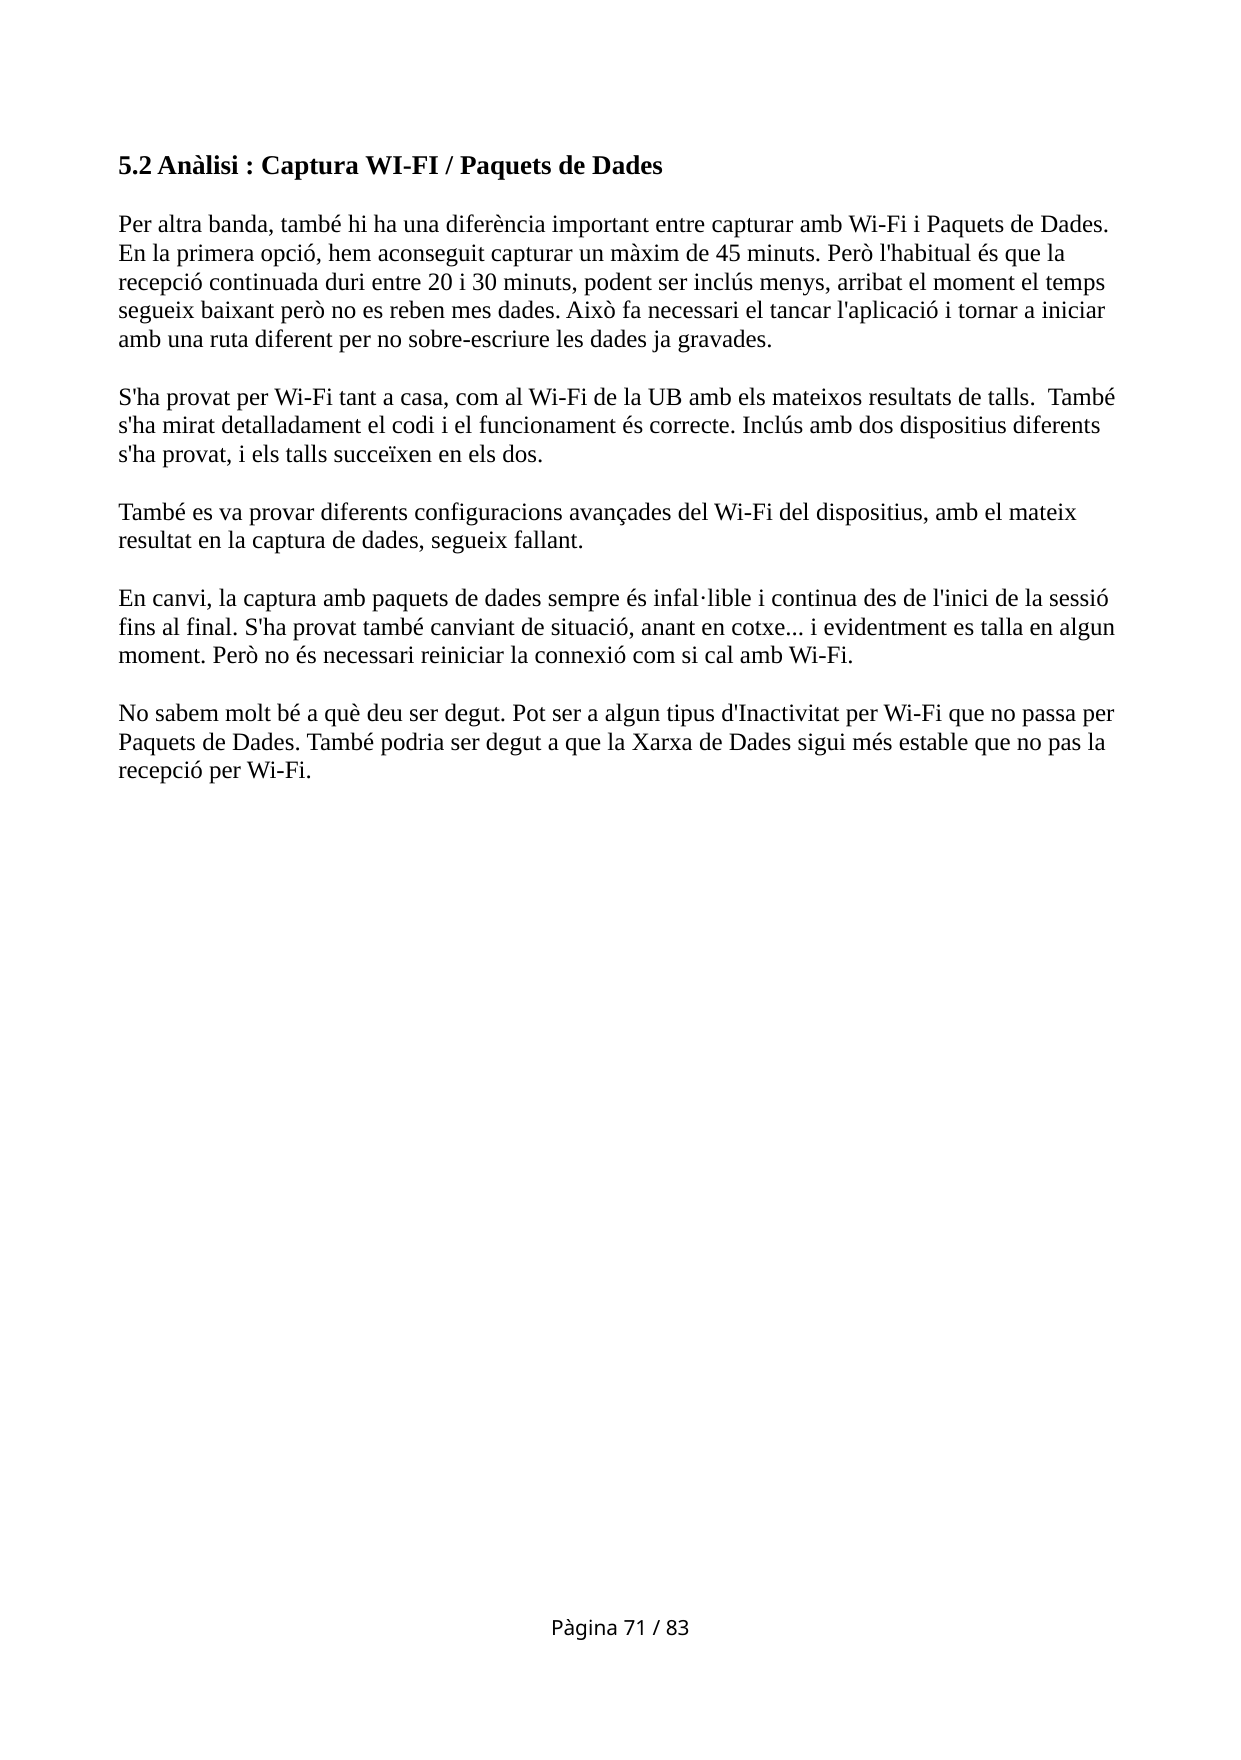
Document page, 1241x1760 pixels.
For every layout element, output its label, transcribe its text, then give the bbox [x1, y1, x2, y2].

text S'ha provat per Wi-Fi tant a casa, com al Wi-Fi de la UB amb els mateixos resultats de talls. També s'ha mirat detalladament el codi i el funcionament és correcte. Inclús amb dos dispositius diferents s'ha provat, i els talls succeïxen en els dos. [118, 382, 1122, 468]
text Per altra banda, també hi ha una diferència important entre capturar amb Wi-Fi i Paquets de Dades. En la primera opció, hem aconseguit capturar un màxim de 45 minuts. Però l'habitual és que la recepció continuada duri entre 20 i 30 minuts, podent ser inclús menys, arribat el moment el temps segueix baixant però no es reben mes dades. Això fa necessari el tancar l'aplicació i tornar a iniciar amb una ruta diferent per no sobre-escriure les dades ja gravades. [118, 209, 1122, 353]
text En canvi, la captura amb paquets de dades sempre és infal·lible i continua des de l'inici de la sessió fins al final. S'ha provat també canviant de situació, anant en cotxe... i evidentment es talla en algun moment. Però no és necessari reiniciar la connexió com si cal amb Wi-Fi. [118, 583, 1122, 669]
text 5.2 Anàlisi : Captura WI-FI / Paquets de Dades [118, 149, 1122, 180]
text No sabem molt bé a què deu ser degut. Pot ser a algun tipus d'Inactivitat per Wi-Fi que no passa per Paquets de Dades. També podria ser degut a que la Xarxa de Dades sigui més estable que no pas la recepció per Wi-Fi. [118, 698, 1122, 784]
text També es va provar diferents configuracions avançades del Wi-Fi del dispositius, amb el mateix resultat en la captura de dades, segueix fallant. [118, 497, 1122, 554]
